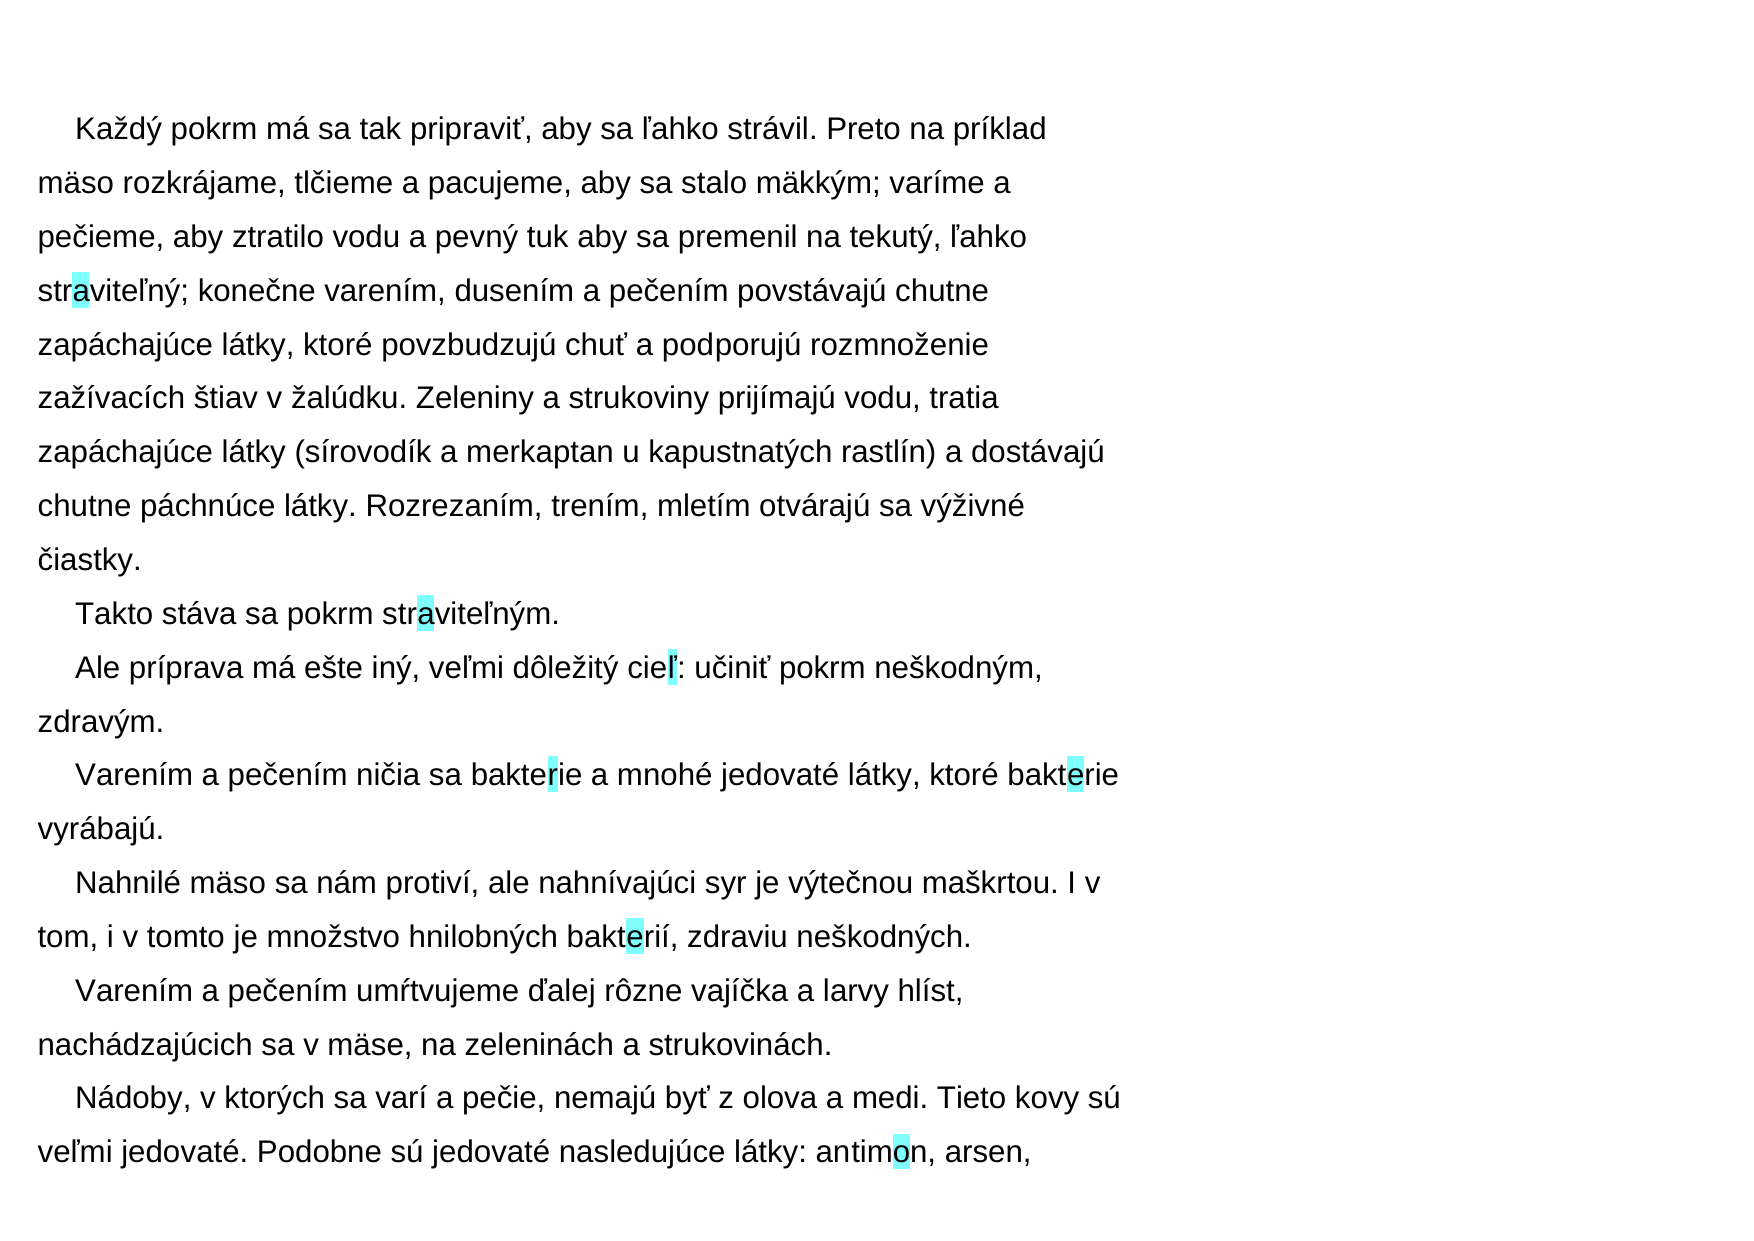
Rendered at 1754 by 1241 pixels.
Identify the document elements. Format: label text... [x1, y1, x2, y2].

text Varením a pečením umŕtvujeme ďalej rôzne vajíčka a larvy hlíst, nachádzajúcich sa v mäse, na zeleninách a strukovinách. [37, 972, 1130, 1062]
text Nádoby, v ktorých sa varí a pečie, nemajú byť z olova a medi. Tieto kovy sú veľmi jedo­vaté. Podobne sú jedovaté nasledujúce látky: an­timon, arsen, [37, 1079, 1130, 1169]
text Každý pokrm má sa tak pripraviť, aby sa ľahko strávil. Preto na príklad mäso rozkrájame, tlčieme a pacujeme, aby sa stalo mäkkým; varíme a pečieme, aby ztratilo vodu a pevný tuk aby sa premenil na tekutý, ľahko straviteľný; konečne varením, dusením a pečením povstávajú chutne zapáchajúce látky, ktoré povzbudzujú chuť a pod­porujú rozmnoženie zažívacích štiav v žalúdku. Zeleniny a strukoviny prijímajú vodu, tratia zapáchajúce látky (sírovodík a merkaptan u kapustnatých rastlín) a dostávajú chutne páchnúce látky. Rozrezaním, trením, mletím otvárajú sa výživné čiastky. [37, 110, 1130, 577]
text Takto stáva sa pokrm straviteľným. [37, 595, 1130, 631]
text Ale príprava má ešte iný, veľmi dôležitý cieľ: učiniť pokrm neškodným, zdravým. [37, 649, 1130, 738]
text Varením a pečením ničia sa bakterie a mnohé jedovaté látky, ktoré bakterie vyrábajú. [37, 756, 1130, 846]
text Nahnilé mäso sa nám protiví, ale nahnívajúci syr je výtečnou maškrtou. I v tom, i v tomto je množstvo hnilobných bakterií, zdraviu neškodných. [37, 864, 1130, 954]
